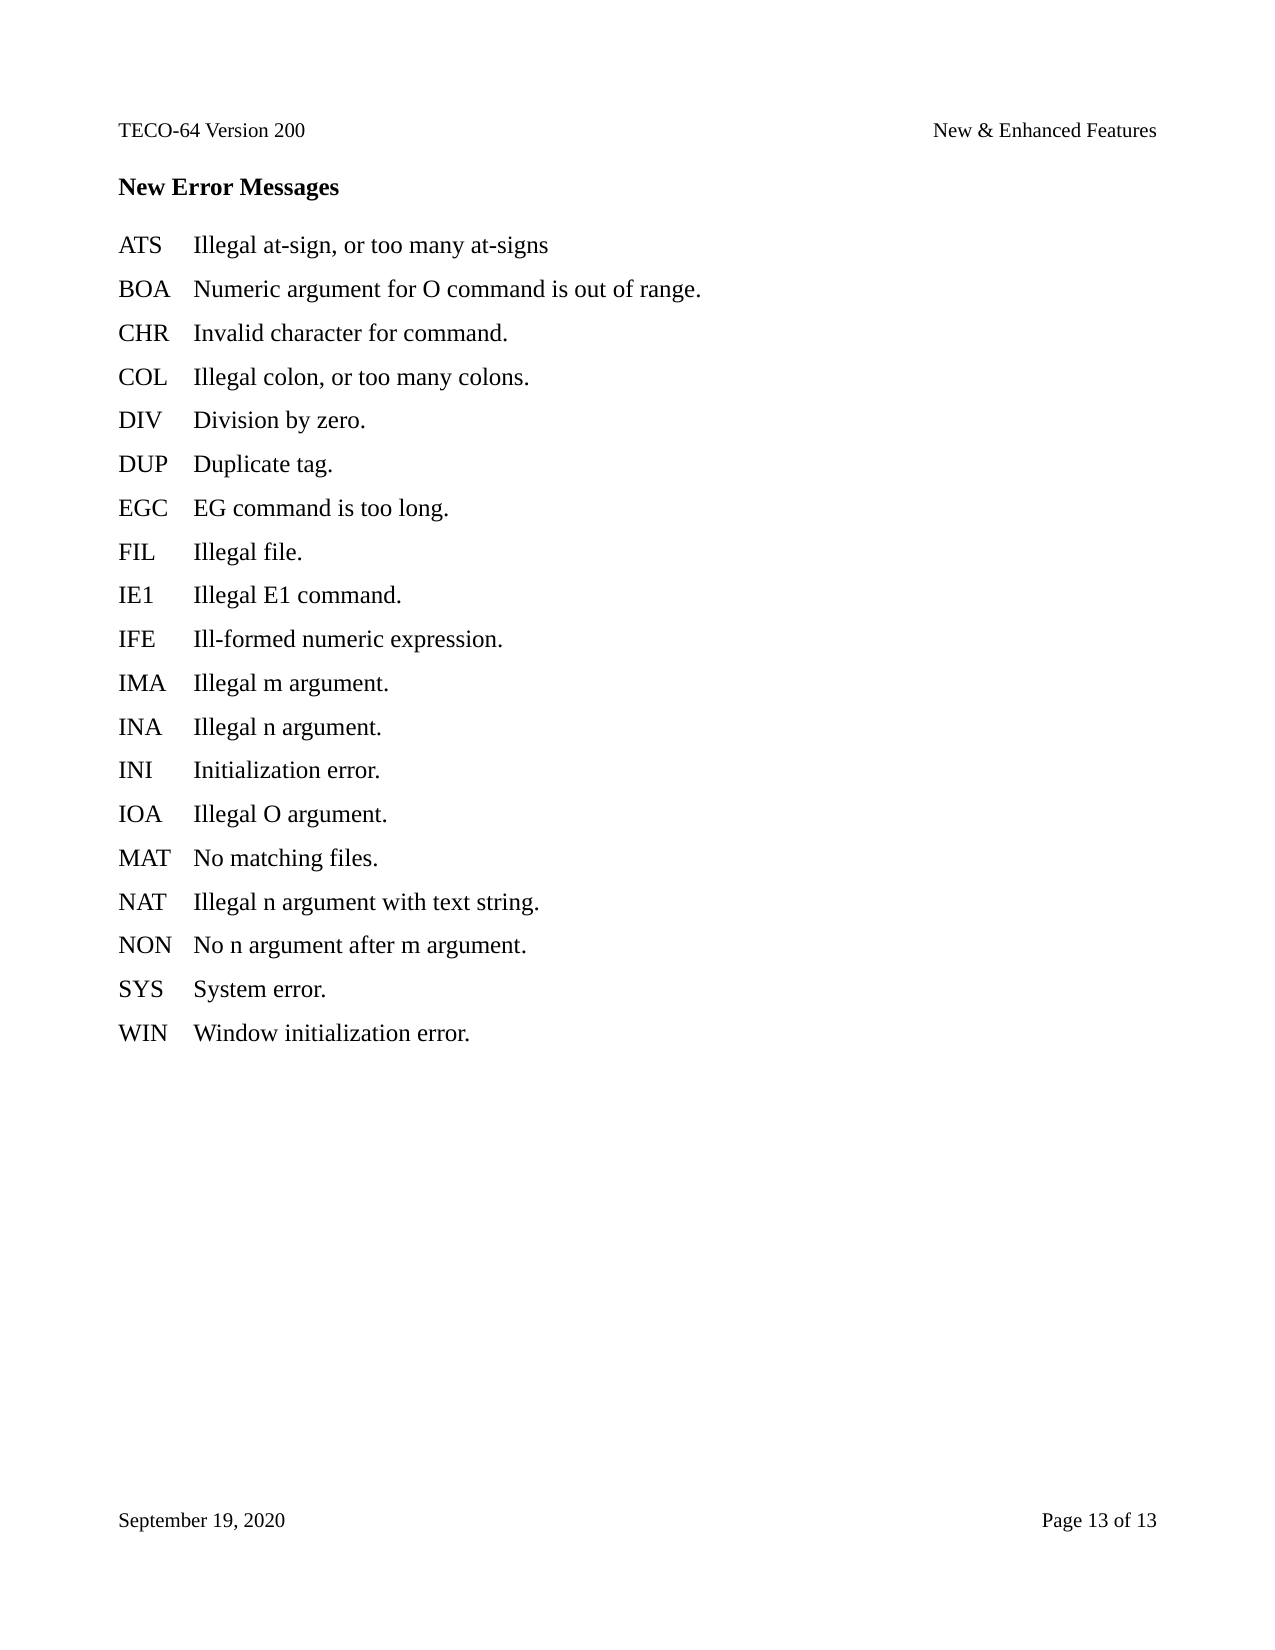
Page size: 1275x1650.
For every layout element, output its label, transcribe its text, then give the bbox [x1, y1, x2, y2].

text ATS Illegal at-sign, or too many at-signs [118, 230, 1157, 259]
text INA Illegal n argument. [118, 712, 1157, 740]
text NON No n argument after m argument. [118, 930, 1157, 959]
text SYS System error. [118, 974, 1157, 1003]
text EGC EG command is too long. [118, 493, 1157, 522]
text COL Illegal colon, or too many colons. [118, 362, 1157, 390]
text IFE Ill-formed numeric expression. [118, 624, 1157, 653]
text FIL Illegal file. [118, 537, 1157, 565]
text New Error Messages [118, 172, 1157, 200]
text IE1 Illegal E1 command. [118, 580, 1157, 609]
text DUP Duplicate tag. [118, 449, 1157, 478]
text WIN Window initialization error. [118, 1018, 1157, 1047]
text CHR Invalid character for command. [118, 318, 1157, 347]
text IMA Illegal m argument. [118, 668, 1157, 697]
text IOA Illegal O argument. [118, 799, 1157, 828]
text BOA Numeric argument for O command is out of range. [118, 274, 1157, 303]
text DIV Division by zero. [118, 405, 1157, 434]
text NAT Illegal n argument with text string. [118, 887, 1157, 915]
text MAT No matching files. [118, 843, 1157, 872]
text INI Initialization error. [118, 755, 1157, 784]
